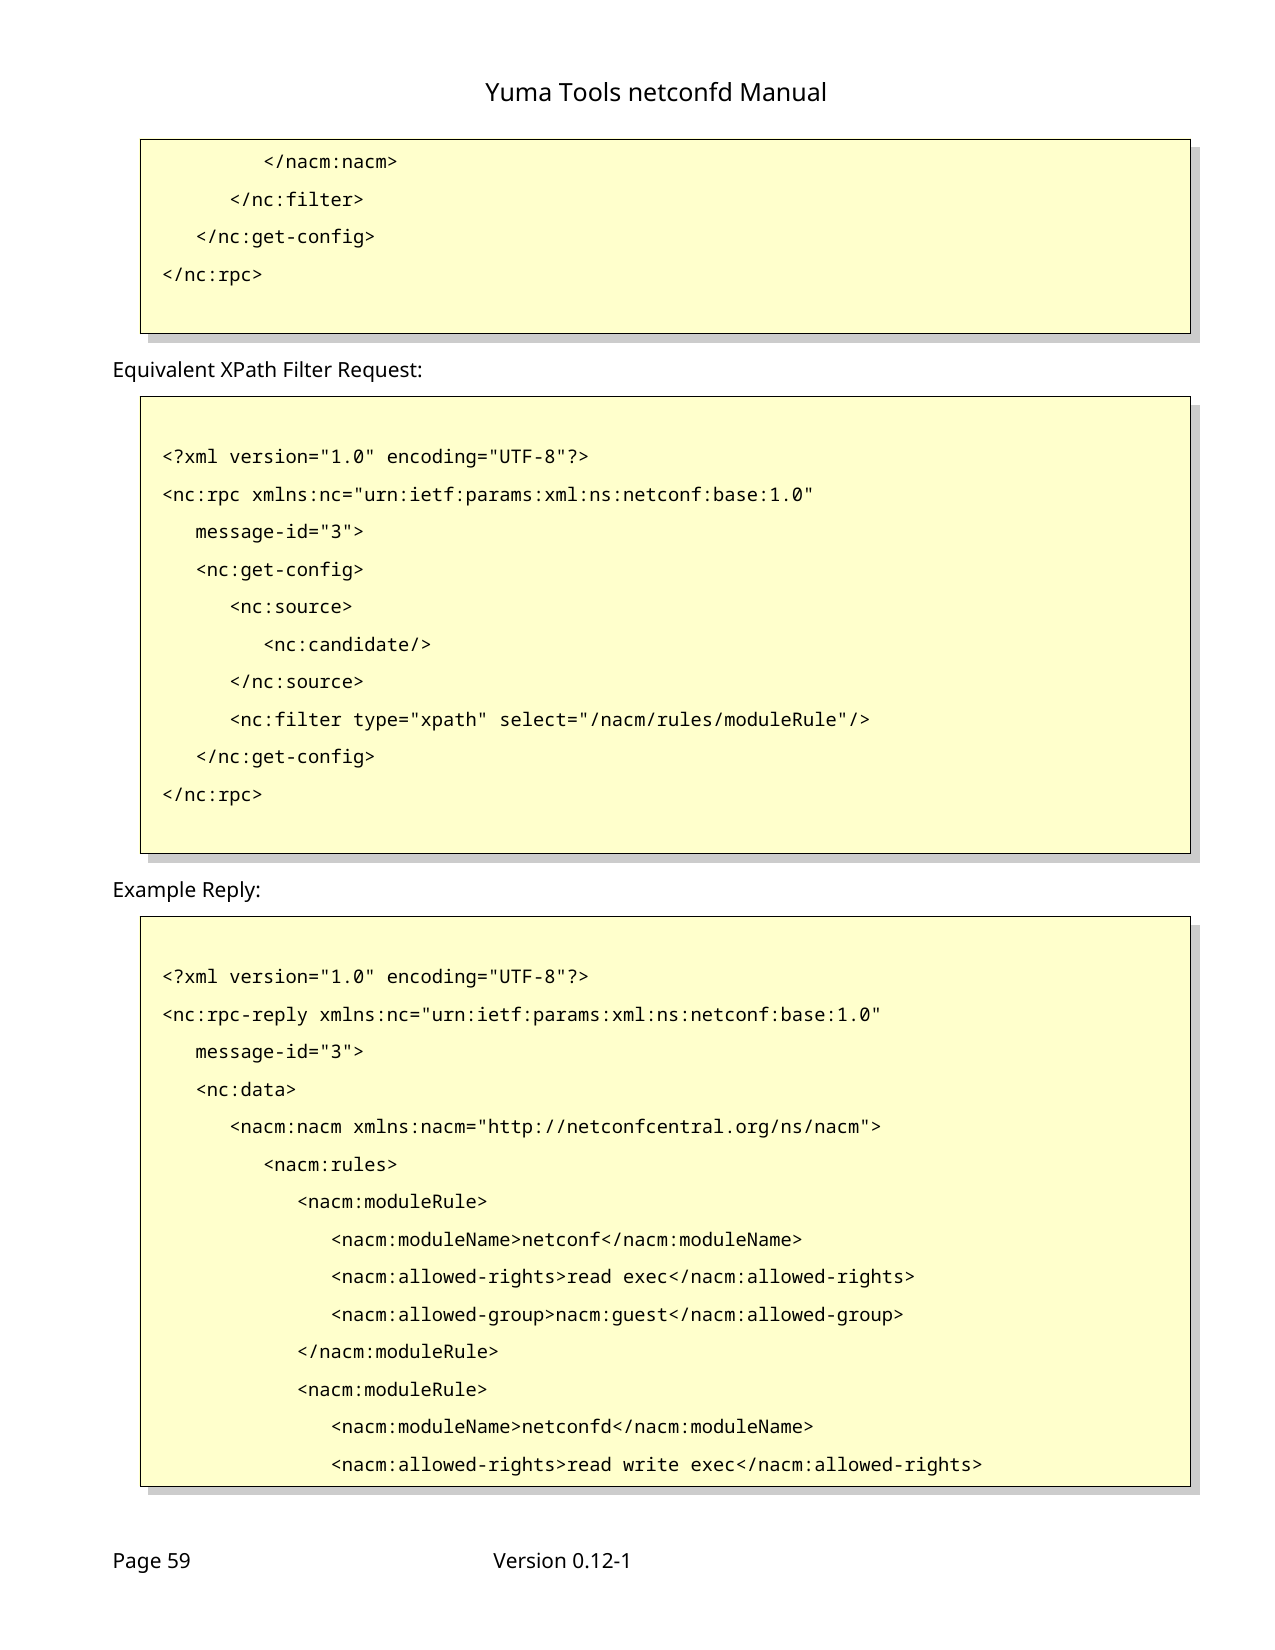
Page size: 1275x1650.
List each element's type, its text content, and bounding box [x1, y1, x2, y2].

text <nacm:rules> [141, 1141, 1190, 1176]
text <nacm:moduleName>netconfd</nacm:moduleName> [141, 1403, 1190, 1439]
text </nacm:nacm> [141, 140, 1190, 174]
text <nc:rpc-reply xmlns:nc="urn:ietf:params:xml:ns:netconf:base:1.0" [141, 991, 1190, 1026]
text <nacm:allowed-rights>read write exec</nacm:allowed-rights> [141, 1441, 1190, 1486]
text <nacm:nacm xmlns:nacm="http://netconfcentral.org/ns/nacm"> [141, 1103, 1190, 1139]
text <nc:filter type="xpath" select="/nacm/rules/moduleRule"/> [141, 696, 1190, 731]
text Equivalent XPath Filter Request: [112, 355, 1200, 383]
text </nc:rpc> [141, 251, 1190, 287]
text </nc:rpc> [141, 771, 1190, 806]
text </nacm:moduleRule> [141, 1328, 1190, 1364]
text message-id="3"> [141, 508, 1190, 544]
text <nc:source> [141, 583, 1190, 619]
text <nc:rpc xmlns:nc="urn:ietf:params:xml:ns:netconf:base:1.0" [141, 471, 1190, 506]
text Example Reply: [112, 875, 1200, 903]
text <nacm:moduleRule> [141, 1178, 1190, 1214]
text <nc:data> [141, 1066, 1190, 1101]
text </nc:filter> [141, 176, 1190, 212]
text <?xml version="1.0" encoding="UTF-8"?> [141, 953, 1190, 989]
text <nc:get-config> [141, 546, 1190, 581]
text <nacm:moduleRule> [141, 1366, 1190, 1401]
text <nacm:moduleName>netconf</nacm:moduleName> [141, 1216, 1190, 1251]
text <nacm:allowed-group>nacm:guest</nacm:allowed-group> [141, 1291, 1190, 1326]
text <nc:candidate/> [141, 621, 1190, 656]
text <nacm:allowed-rights>read exec</nacm:allowed-rights> [141, 1253, 1190, 1289]
text message-id="3"> [141, 1028, 1190, 1064]
text </nc:source> [141, 658, 1190, 694]
text <?xml version="1.0" encoding="UTF-8"?> [141, 433, 1190, 469]
text </nc:get-config> [141, 213, 1190, 249]
text </nc:get-config> [141, 733, 1190, 769]
